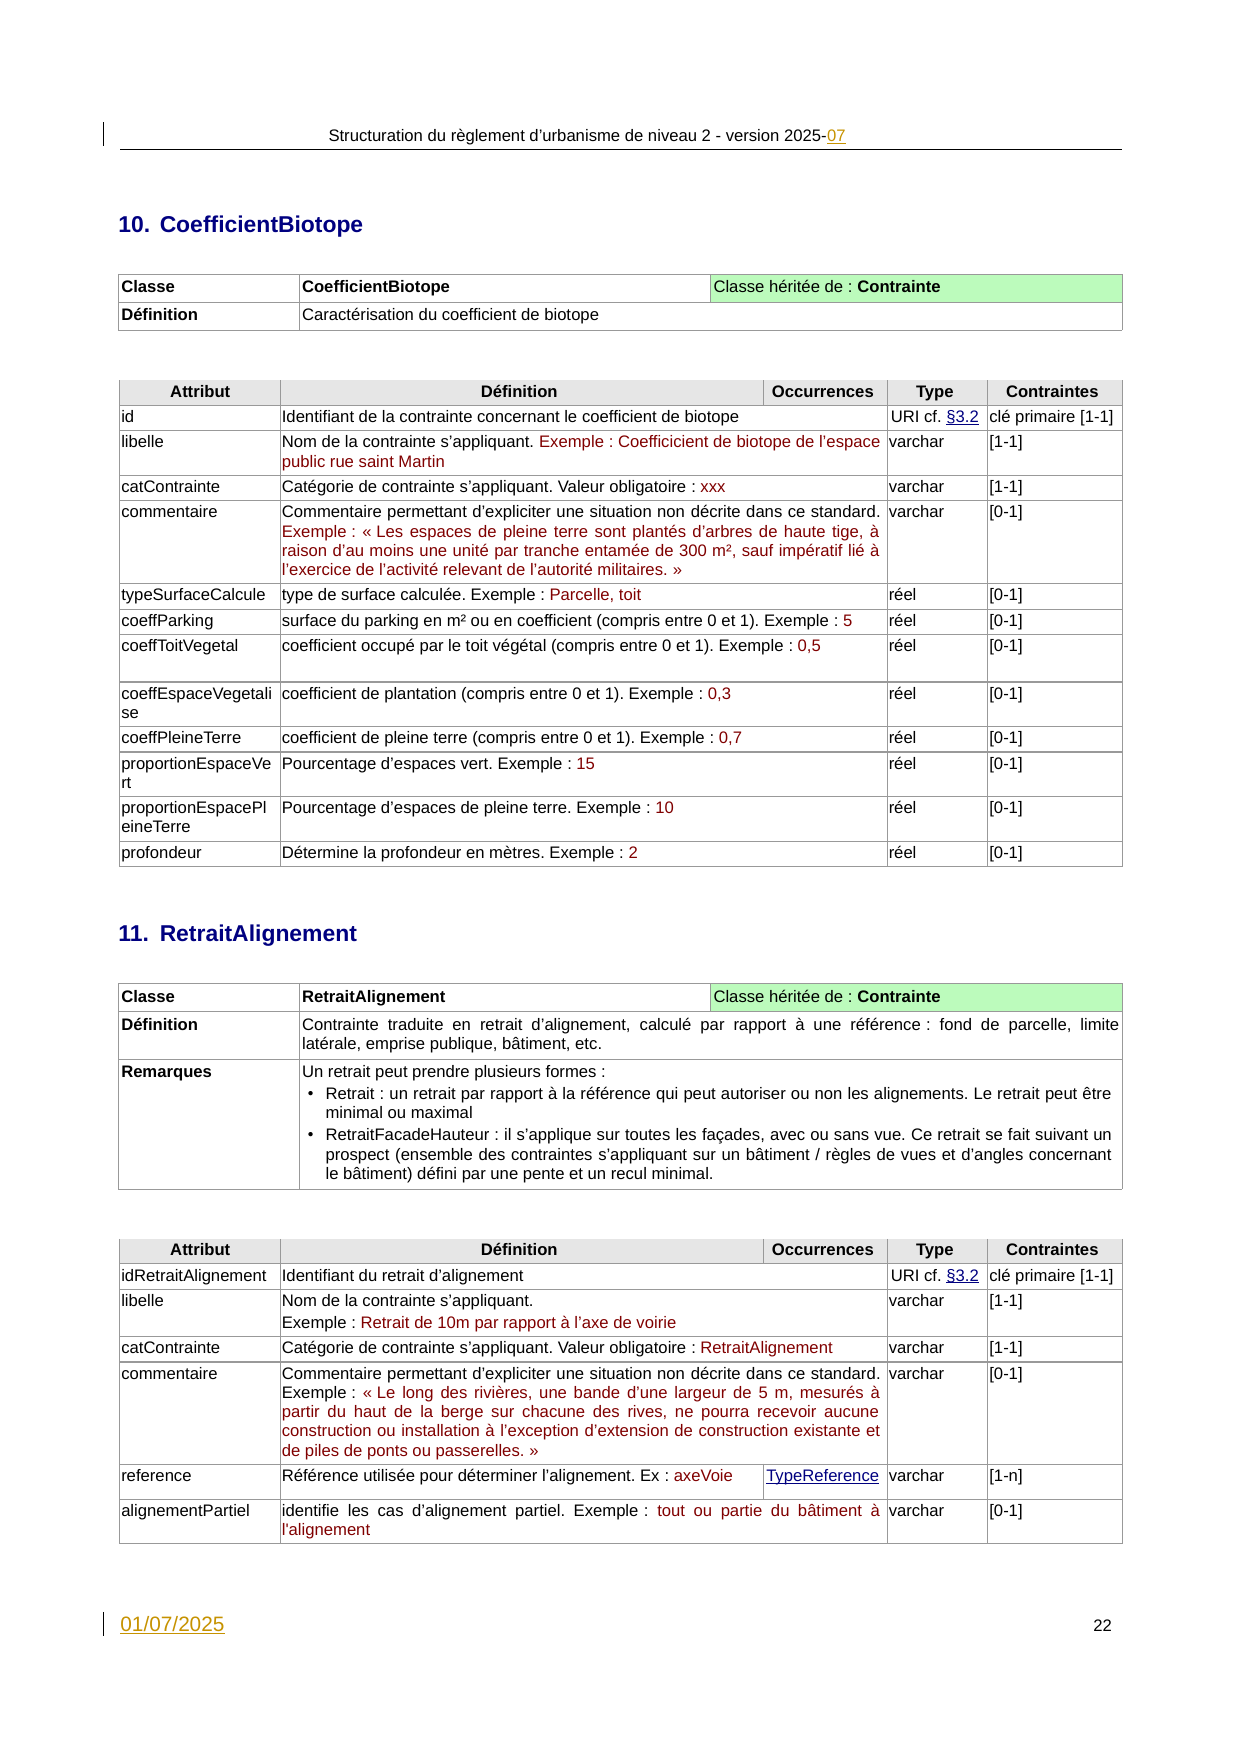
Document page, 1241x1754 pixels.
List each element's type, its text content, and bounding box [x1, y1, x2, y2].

table_header Type [888, 380, 987, 405]
table_cell coefficient de pleine terre (compris entre 0 et 1). Exemple : 0,7 [281, 727, 887, 751]
table_cell Identifiant de la contrainte concernant le coefficient de biotope [281, 406, 887, 430]
table_cell libelle [120, 431, 280, 475]
table_cell [1-n] [988, 1465, 1122, 1498]
table_cell réel [888, 635, 987, 681]
table_cell typeSurfaceCalcule [120, 584, 280, 608]
table_cell coefficient occupé par le toit végétal (compris entre 0 et 1). Exemple : 0,5 [281, 635, 887, 681]
table_cell alignementPartiel [120, 1500, 280, 1543]
table_header Classe héritée de : Contrainte [711, 275, 1122, 302]
table_cell [0-1] [988, 1363, 1122, 1463]
table_cell [1-1] [988, 476, 1122, 500]
table_cell catContrainte [120, 476, 280, 500]
table_header Contraintes [988, 380, 1122, 405]
table_cell Catégorie de contrainte s’appliquant. Valeur obligatoire : RetraitAlignement [281, 1337, 887, 1361]
table_header CoefficientBiotope [300, 275, 710, 302]
table_cell Commentaire permettant d’expliciter une situation non décrite dans ce standard. Exemple : « Le long des rivières, une bande d’une largeur de 5 m, mesurés à partir du haut de la berge sur chacune des rives, ne pourra recevoir aucune construction ou installation à l’exception d’extension de construction existante et de piles de ponts ou passerelles. » [281, 1363, 887, 1463]
table_cell [0-1] [988, 753, 1122, 796]
table_header Occurrences [764, 380, 887, 405]
table_cell varchar [888, 1290, 987, 1336]
table_cell Nom de la contrainte s’appliquant. Exemple : Retrait de 10m par rapport à l’axe de voirie [281, 1290, 887, 1336]
table_cell Référence utilisée pour déterminer l’alignement. Ex : axeVoie [281, 1465, 763, 1498]
table_header Classe [119, 984, 299, 1011]
table_cell reference [120, 1465, 280, 1498]
table_cell surface du parking en m² ou en coefficient (compris entre 0 et 1). Exemple : 5 [281, 610, 887, 634]
table_cell URI cf. §3.2 [888, 1264, 987, 1288]
table_header Définition [281, 1239, 763, 1263]
table_cell réel [888, 610, 987, 634]
table_header RetraitAlignement [300, 984, 710, 1011]
table_cell [0-1] [988, 501, 1122, 583]
table_cell clé primaire [1-1] [988, 406, 1122, 430]
table_cell varchar [888, 1337, 987, 1361]
table_header Occurrences [764, 1239, 887, 1263]
table_cell Contrainte traduite en retrait d’alignement, calculé par rapport à une référence : fond de parcelle, limite latérale, emprise publique, bâtiment, etc. [300, 1012, 1122, 1058]
table_cell profondeur [120, 842, 280, 866]
table_cell Définition [119, 1012, 299, 1058]
table_cell varchar [888, 476, 987, 500]
table_header Définition [281, 380, 763, 405]
table_cell Caractérisation du coefficient de biotope [300, 303, 1122, 330]
table_header Attribut [120, 1239, 280, 1263]
table_cell varchar [888, 1500, 987, 1543]
table_cell [0-1] [988, 584, 1122, 608]
table_header Classe [119, 275, 299, 302]
table_cell Détermine la profondeur en mètres. Exemple : 2 [281, 842, 887, 866]
table_cell Identifiant du retrait d’alignement [281, 1264, 887, 1288]
table_cell [0-1] [988, 1500, 1122, 1543]
table_cell Un retrait peut prendre plusieurs formes : Retrait : un retrait par rapport à la référence qui peut autoriser ou non les alignements. Le retrait peut être minimal ou maximal RetraitFacadeHauteur : il s’applique sur toutes les façades, avec ou sans vue. Ce retrait se fait suivant un prospect (ensemble des contraintes s’appliquant sur un bâtiment / règles de vues et d’angles concernant le bâtiment) défini par une pente et un recul minimal. [300, 1060, 1122, 1188]
table_cell [0-1] [988, 727, 1122, 751]
table_cell Définition [119, 303, 299, 330]
subtitle RetraitAlignement [118, 920, 1122, 946]
table_cell [0-1] [988, 842, 1122, 866]
table_cell ‍commentaire [120, 501, 280, 583]
table_cell [0-1] [988, 610, 1122, 634]
table_cell ‍commentaire [120, 1363, 280, 1463]
table_header Classe héritée de : Contrainte [711, 984, 1122, 1011]
table_cell proportionEspacePleineTerre [120, 797, 280, 841]
table_cell URI cf. §3.2 [888, 406, 987, 430]
table_cell clé primaire [1-1] [988, 1264, 1122, 1288]
table_cell coeffEspaceVegetalise [120, 683, 280, 726]
table_cell identifie les cas d’alignement partiel. Exemple : tout ou partie du bâtiment à l'alignement [281, 1500, 887, 1543]
table_cell [1-1] [988, 1337, 1122, 1361]
table_cell Commentaire permettant d’expliciter une situation non décrite dans ce standard. Exemple : « Les espaces de pleine terre sont plantés d’arbres de haute tige, à raison d’au moins une unité par tranche entamée de 300 m², sauf impératif lié à l’exercice de l’activité relevant de l’autorité militaires. » [281, 501, 887, 583]
table_cell [0-1] [988, 683, 1122, 726]
table_cell Nom de la contrainte s’appliquant. Exemple : Coefficicient de biotope de l’espace public rue saint Martin [281, 431, 887, 475]
table_cell Pourcentage d’espaces vert. Exemple : 15 [281, 753, 887, 796]
table_cell varchar [888, 431, 987, 475]
table_cell [1-1] [988, 1290, 1122, 1336]
table_cell id [120, 406, 280, 430]
subtitle CoefficientBiotope [118, 211, 1122, 237]
table_cell proportionEspaceVert [120, 753, 280, 796]
table_cell coeffToitVegetal [120, 635, 280, 681]
table_cell Remarques [119, 1060, 299, 1188]
table_cell réel [888, 753, 987, 796]
table_cell [0-1] [988, 635, 1122, 681]
table_cell TypeReference [764, 1465, 887, 1498]
table_header Contraintes [988, 1239, 1122, 1263]
table_cell réel [888, 842, 987, 866]
table_cell [1-1] [988, 431, 1122, 475]
table_cell catContrainte [120, 1337, 280, 1361]
table_cell réel [888, 727, 987, 751]
table_cell varchar [888, 1465, 987, 1498]
table_cell Pourcentage d’espaces de pleine terre. Exemple : 10 [281, 797, 887, 841]
table_header Type [888, 1239, 987, 1263]
table_cell idRetraitAlignement [120, 1264, 280, 1288]
table_cell varchar [888, 501, 987, 583]
table_cell varchar [888, 1363, 987, 1463]
table_cell coeffPleineTerre [120, 727, 280, 751]
table_cell libelle [120, 1290, 280, 1336]
table_cell réel [888, 683, 987, 726]
table_cell réel [888, 584, 987, 608]
table_cell coeffParking [120, 610, 280, 634]
table_cell Catégorie de contrainte s’appliquant. Valeur obligatoire : xxx [281, 476, 887, 500]
table_header Attribut [120, 380, 280, 405]
table_cell type de surface calculée. Exemple : Parcelle, toit [281, 584, 887, 608]
table_cell réel [888, 797, 987, 841]
table_cell coefficient de plantation (compris entre 0 et 1). Exemple : 0,3 [281, 683, 887, 726]
table_cell [0-1] [988, 797, 1122, 841]
